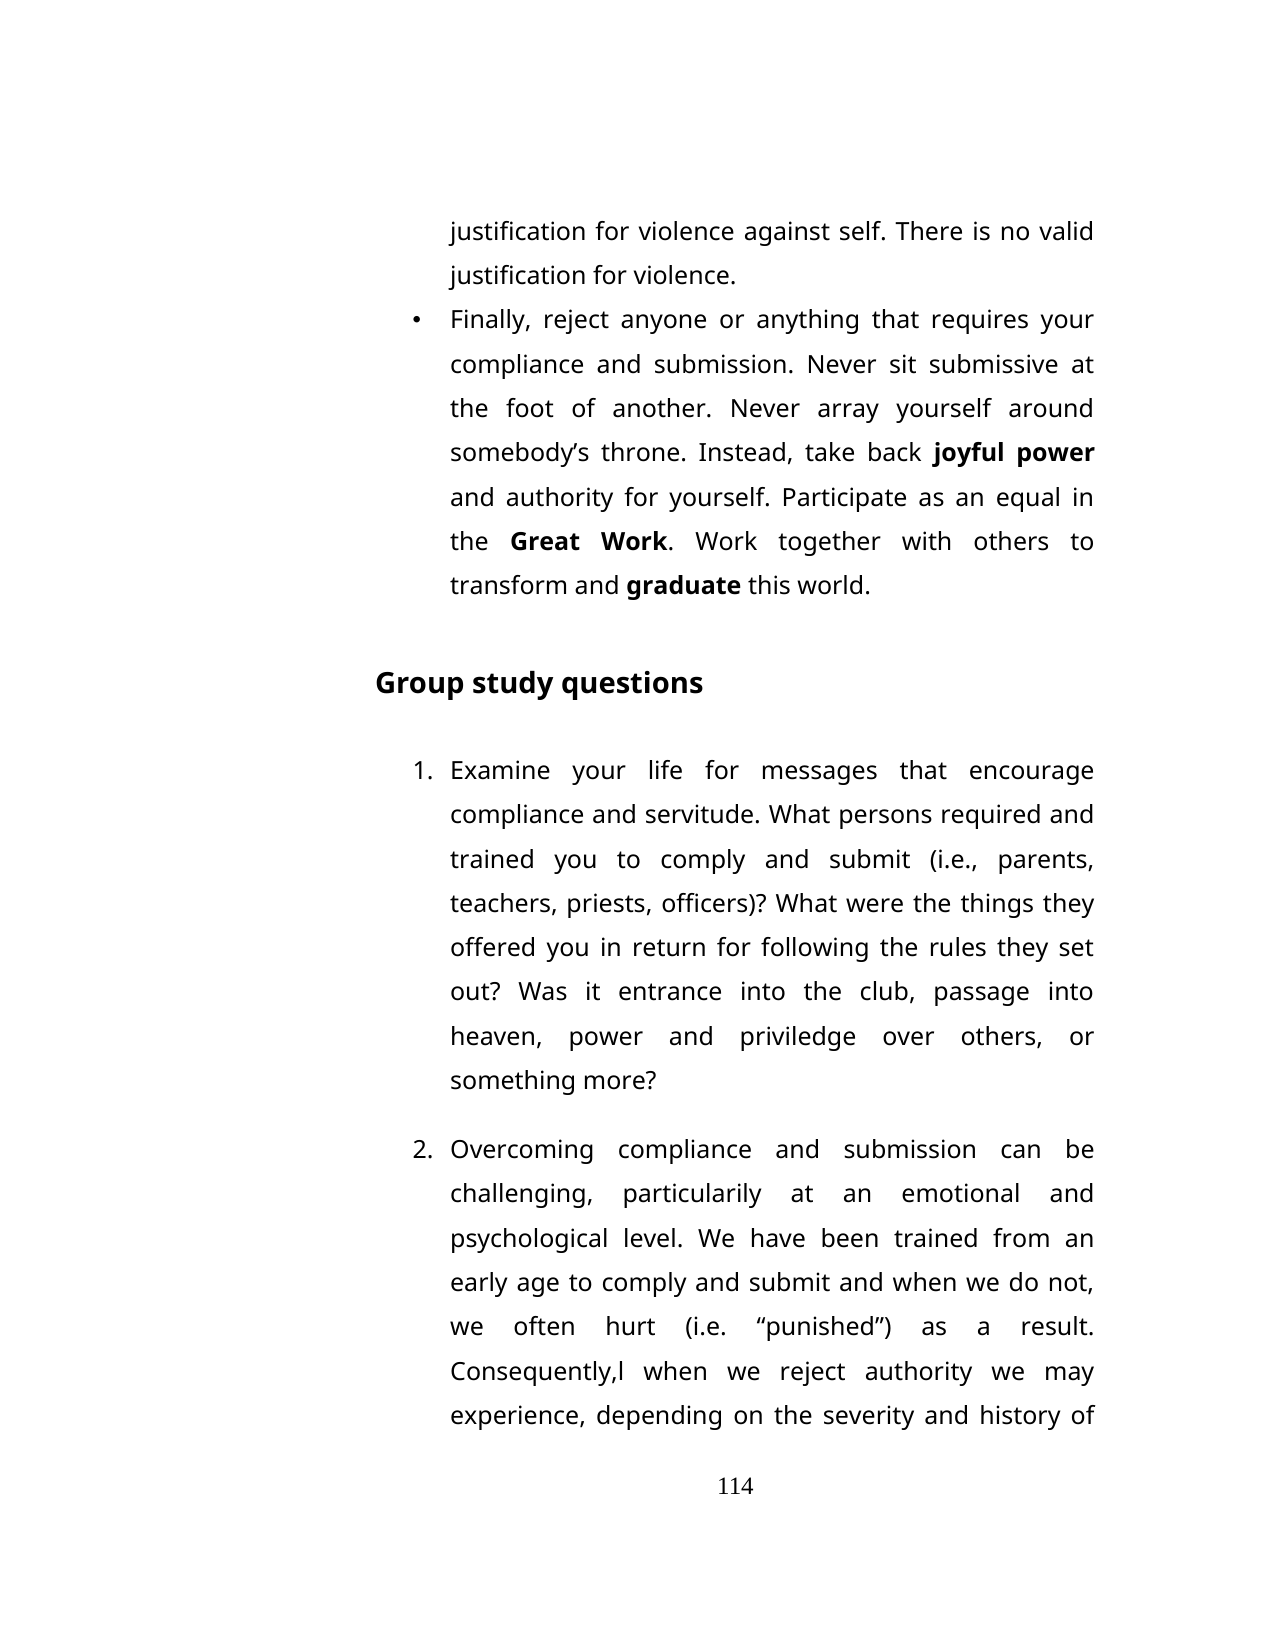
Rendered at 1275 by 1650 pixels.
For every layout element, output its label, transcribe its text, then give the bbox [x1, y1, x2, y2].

subtitle Group study questions [375, 662, 1095, 702]
list Overcoming compliance and submission can be challenging, particularily at an emotional and psychological level. We have been trained from an early age to comply and submit and when we do not, we often hurt (i.e. “punished”) as a result. Consequently,l when we reject authority we may experience, depending on the severity and history of [412, 1132, 1095, 1432]
list Examine your life for messages that encourage compliance and servitude. What persons required and trained you to comply and submit (i.e., parents, teachers, priests, officers)? What were the things they offered you in return for following the rules they set out? Was it entrance into the club, passage into heaven, power and priviledge over others, or something more? [412, 753, 1095, 1097]
list justification for violence against self. There is no valid justification for violence. [412, 213, 1095, 292]
list Finally, reject anyone or anything that requires your compliance and submission. Never sit submissive at the foot of another. Never array yourself around somebody’s throne. Instead, take back joyful power and authority for yourself. Participate as an equal in the Great Work. Work together with others to transform and graduate this world. [412, 302, 1095, 602]
